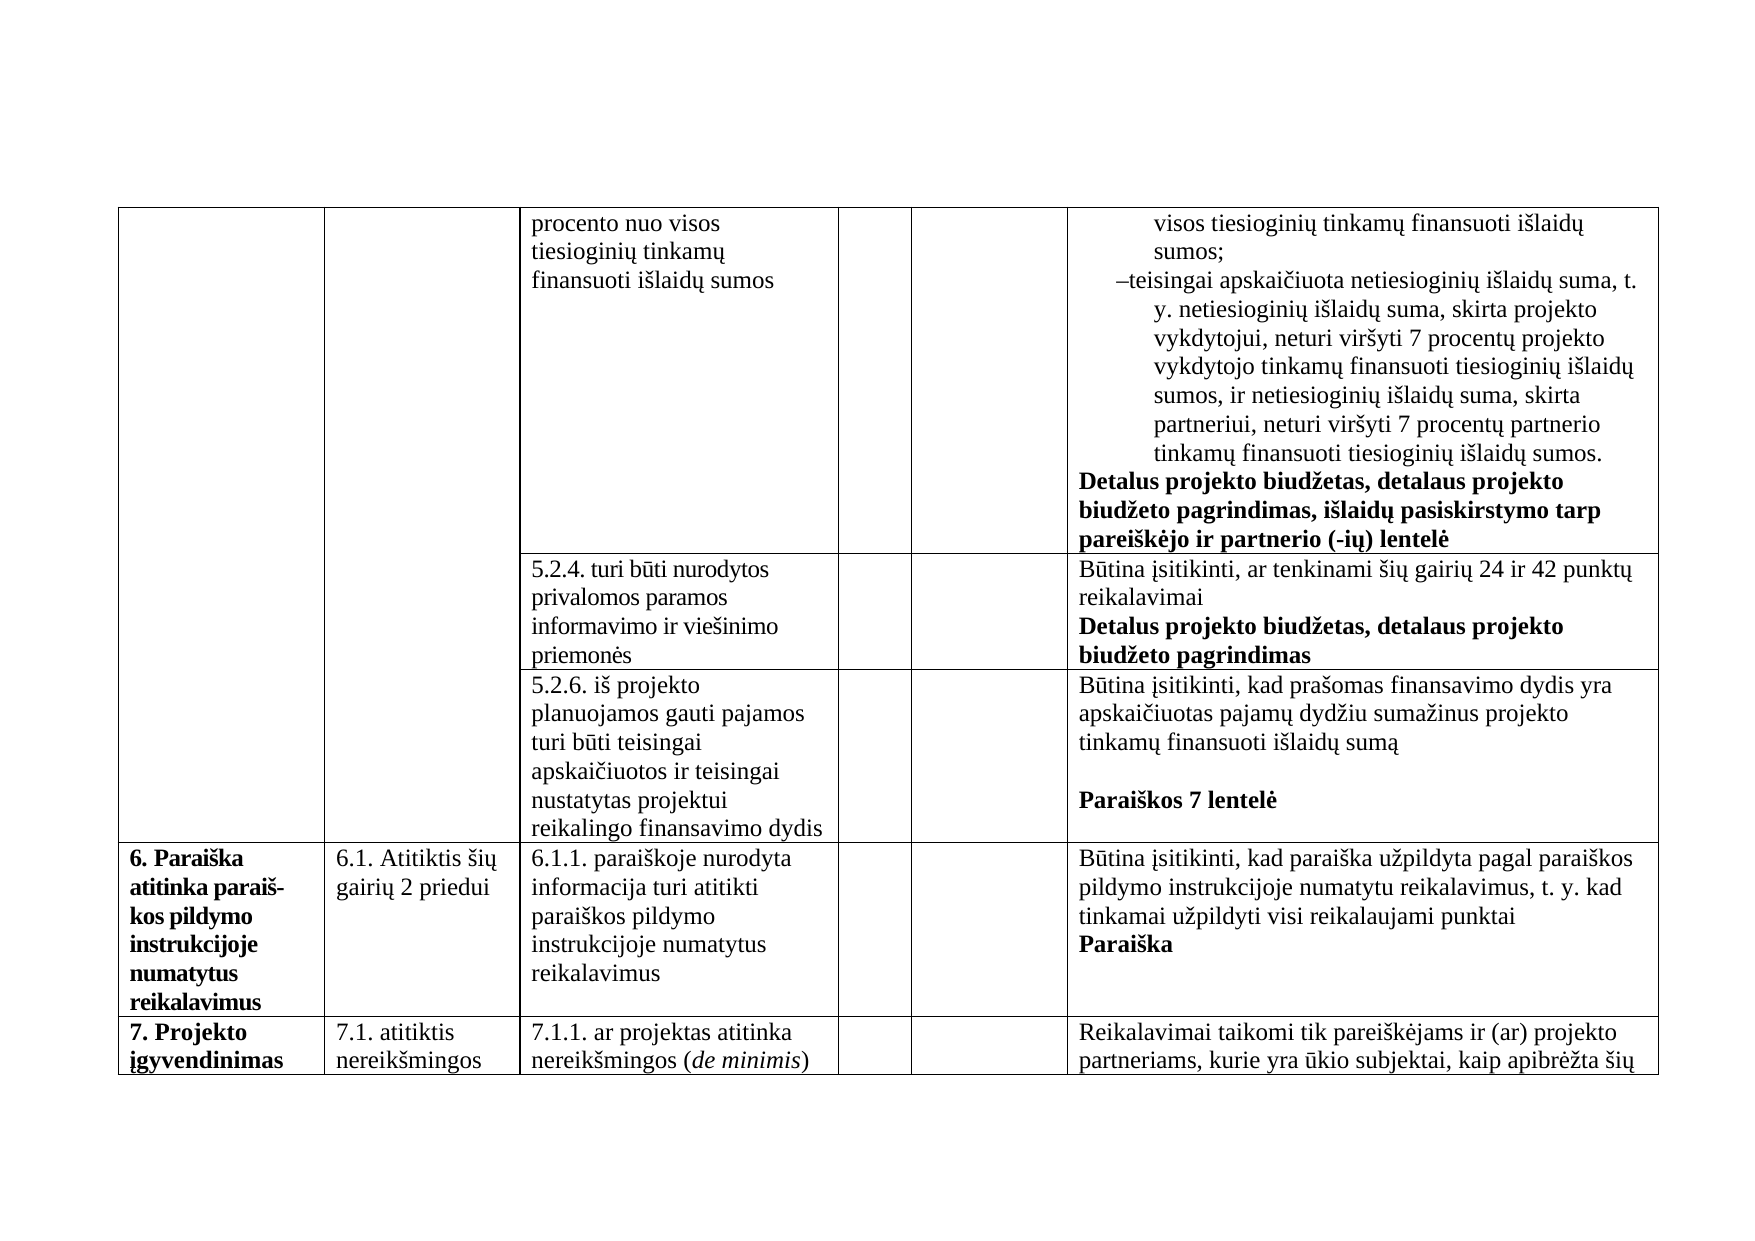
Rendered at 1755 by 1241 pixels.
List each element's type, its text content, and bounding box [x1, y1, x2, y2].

table_cell 6.1.1. paraiškoje nurodyta informacija turi atitikti paraiškos pildymo instrukcijoje numatytus reikalavimus [521, 843, 838, 1016]
table_cell 7.1. atitiktis nereikšmingos [325, 1017, 519, 1074]
table_cell [912, 1017, 1067, 1074]
table_cell [839, 670, 911, 842]
table_cell Būtina įsitikinti, kad paraiška užpildyta pagal paraiškos pildymo instrukcijoje numatytu reikalavimus, t. y. kad tinkamai užpildyti visi reikalaujami punktai Paraiška [1068, 843, 1658, 1016]
table_cell Būtina įsitikinti, kad prašomas finansavimo dydis yra apskaičiuotas pajamų dydžiu sumažinus projekto tinkamų finansuoti išlaidų sumą Paraiškos 7 lentelė [1068, 670, 1658, 842]
table_cell [912, 843, 1067, 1016]
table_cell [839, 843, 911, 1016]
table_cell Reikalavimai taikomi tik pareiškėjams ir (ar) projekto partneriams, kurie yra ūkio subjektai, kaip apibrėžta šių [1068, 1017, 1658, 1074]
table_cell [325, 208, 519, 842]
table_cell 6.1. Atitiktis šių gairių 2 priedui [325, 843, 519, 1016]
table_cell 5.2.6. iš projekto planuojamos gauti pajamos turi būti teisingai apskaičiuotos ir teisingai nustatytas projektui reikalingo finansavimo dydis [521, 670, 838, 842]
table_cell visos tiesioginių tinkamų finansuoti išlaidų sumos; –teisingai apskaičiuota netiesioginių išlaidų suma, t. y. netiesioginių išlaidų suma, skirta projekto vykdytojui, neturi viršyti 7 procentų projekto vykdytojo tinkamų finansuoti tiesioginių išlaidų sumos, ir netiesioginių išlaidų suma, skirta partneriui, neturi viršyti 7 procentų partnerio tinkamų finansuoti tiesioginių išlaidų sumos. Detalus projekto biudžetas, detalaus projekto biudžeto pagrindimas, išlaidų pasiskirstymo tarp pareiškėjo ir partnerio (-ių) lentelė [1068, 208, 1658, 553]
table_cell procento nuo visos tiesioginių tinkamų finansuoti išlaidų sumos [521, 208, 838, 553]
table_cell 7.1.1. ar projektas atitinka nereikšmingos (de minimis) [521, 1017, 838, 1074]
table_cell [839, 554, 911, 669]
table_cell [912, 670, 1067, 842]
table_cell 5.2.4. turi būti nurodytos privalomos paramos informavimo ir viešinimo priemonės [521, 554, 838, 669]
table_cell [839, 1017, 911, 1074]
table_cell [119, 208, 324, 842]
table_cell [839, 208, 911, 553]
table_cell 6. Paraiška atitinka paraiš-kos pildymo instrukcijoje numatytus reikalavimus [119, 843, 324, 1016]
table_cell [912, 208, 1067, 553]
table_cell 7. Projekto įgyvendinimas [119, 1017, 324, 1074]
table_cell Būtina įsitikinti, ar tenkinami šių gairių 24 ir 42 punktų reikalavimai Detalus projekto biudžetas, detalaus projekto biudžeto pagrindimas [1068, 554, 1658, 669]
table_cell [912, 554, 1067, 669]
